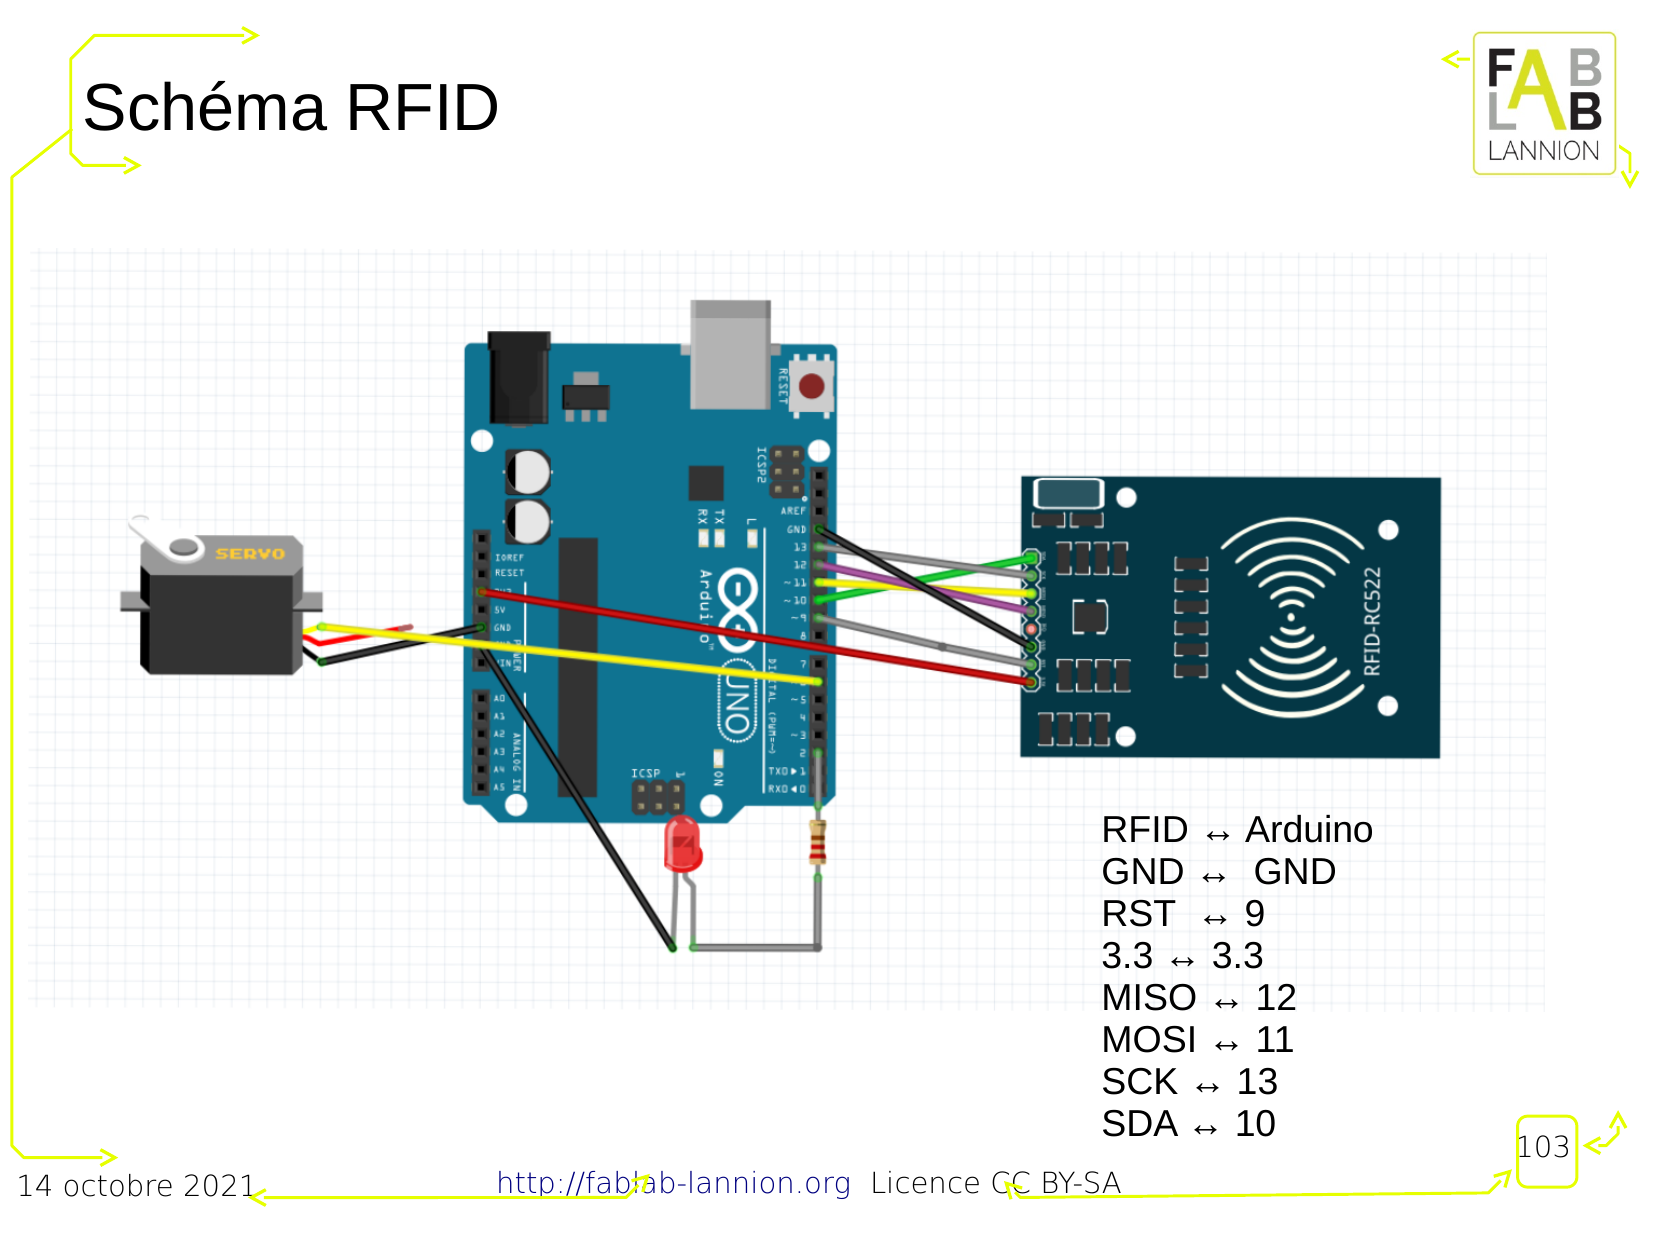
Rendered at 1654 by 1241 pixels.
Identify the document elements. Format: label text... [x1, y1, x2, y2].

text_box RFID ↔ Arduino GND ↔ GND RST ↔ 9 3.3 ↔ 3.3 MISO ↔ 12 MOSI ↔ 11 SCK ↔ 13 SDA ↔ 10 [1086, 801, 1453, 1153]
picture [1470, 29, 1619, 178]
picture [27, 248, 1547, 1012]
title Schéma RFID [82, 49, 1441, 166]
